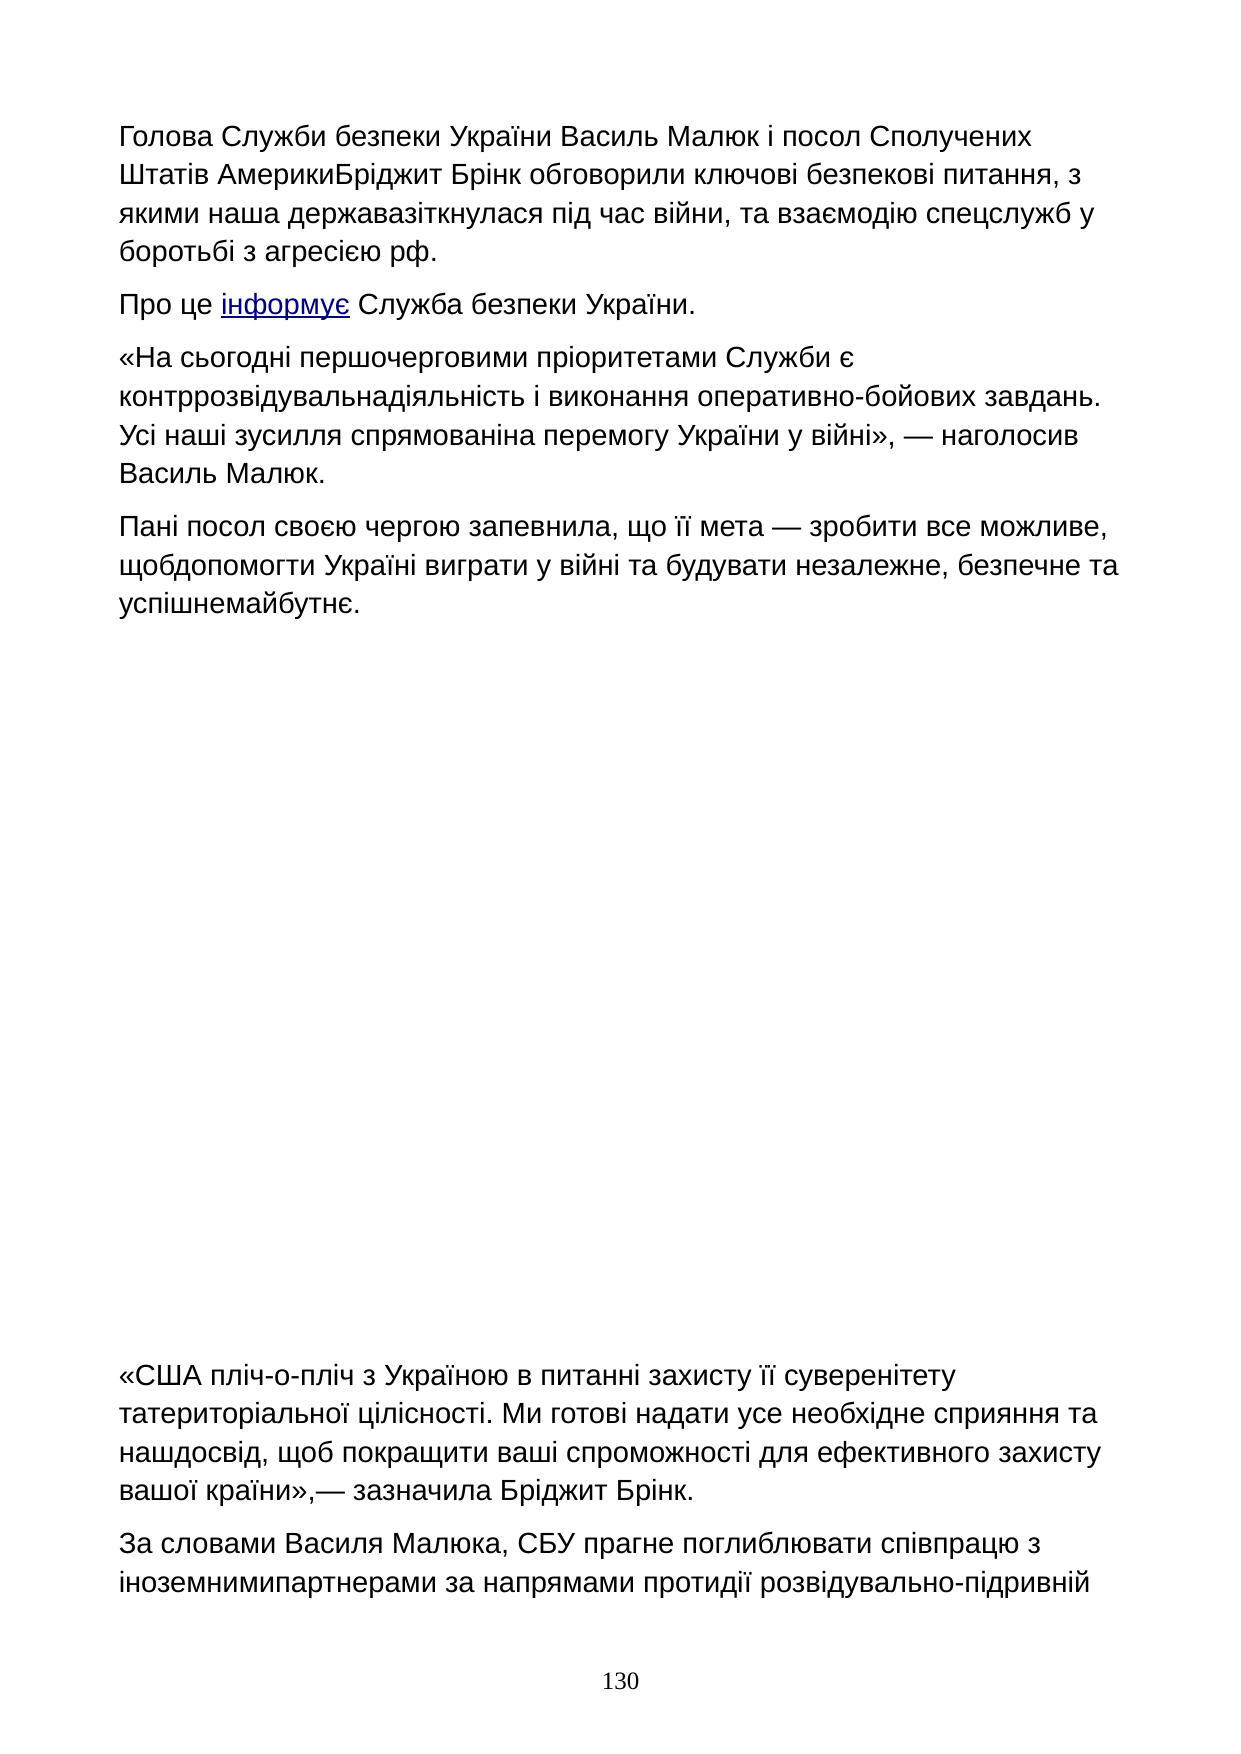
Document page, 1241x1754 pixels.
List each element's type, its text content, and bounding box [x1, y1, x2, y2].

text «США пліч-о-пліч з Україною в питанні захисту її суверенітету татериторіальної цілісності. Ми готові надати усе необхідне сприяння та нашдосвід, щоб покращити ваші спроможності для ефективного захисту вашої країни»,— зазначила Бріджит Брінк. [118, 1357, 1122, 1507]
text Про це інформує Служба безпеки України. [118, 287, 1122, 321]
text «На сьогодні першочерговими пріоритетами Служби є контррозвідувальнадіяльність і виконання оперативно-бойових завдань. Усі наші зусилля спрямованіна перемогу України у війні», — наголосив Василь Малюк. [118, 340, 1122, 489]
text Голова Служби безпеки України Василь Малюк і посол Сполучених Штатів АмерикиБріджит Брінк обговорили ключові безпекові питання, з якими наша державазіткнулася під час війни, та взаємодію спецслужб у боротьбі з агресією рф. [118, 118, 1122, 268]
text За словами Василя Малюка, СБУ прагне поглиблювати співпрацю з іноземнимипартнерами за напрямами протидії розвідувально-підривній [118, 1526, 1122, 1598]
text Пані посол своєю чергою запевнила, що її мета — зробити все можливе, щобдопомогти Україні виграти у війні та будувати незалежне, безпечне та успішнемайбутнє. [118, 509, 1122, 620]
